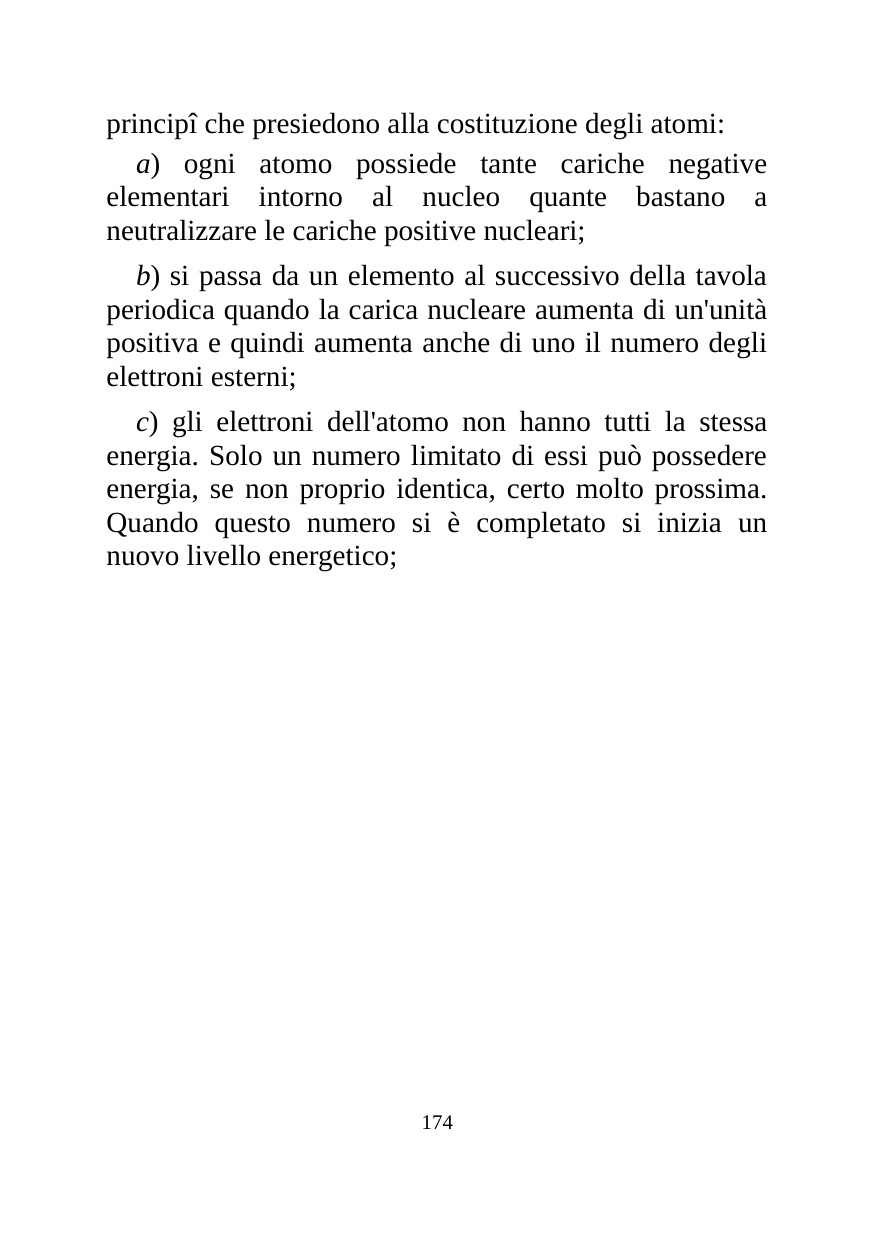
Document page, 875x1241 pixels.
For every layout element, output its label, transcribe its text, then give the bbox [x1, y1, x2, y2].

text b) si passa da un elemento al successivo della tavola periodica quando la carica nucleare aumenta di un'unità positiva e quindi aumenta anche di uno il numero degli elettroni esterni; [106, 258, 768, 392]
text c) gli elettroni dell'atomo non hanno tutti la stessa energia. Solo un numero limitato di essi può possedere energia, se non proprio identica, certo molto prossima. Quando questo numero si è completato si inizia un nuovo livello energetico; [106, 404, 768, 572]
text a) ogni atomo possiede tante cariche negative elementari intorno al nucleo quante bastano a neutralizzare le cariche positive nucleari; [106, 146, 768, 246]
text principî che presiedono alla costituzione degli atomi: [106, 106, 768, 140]
